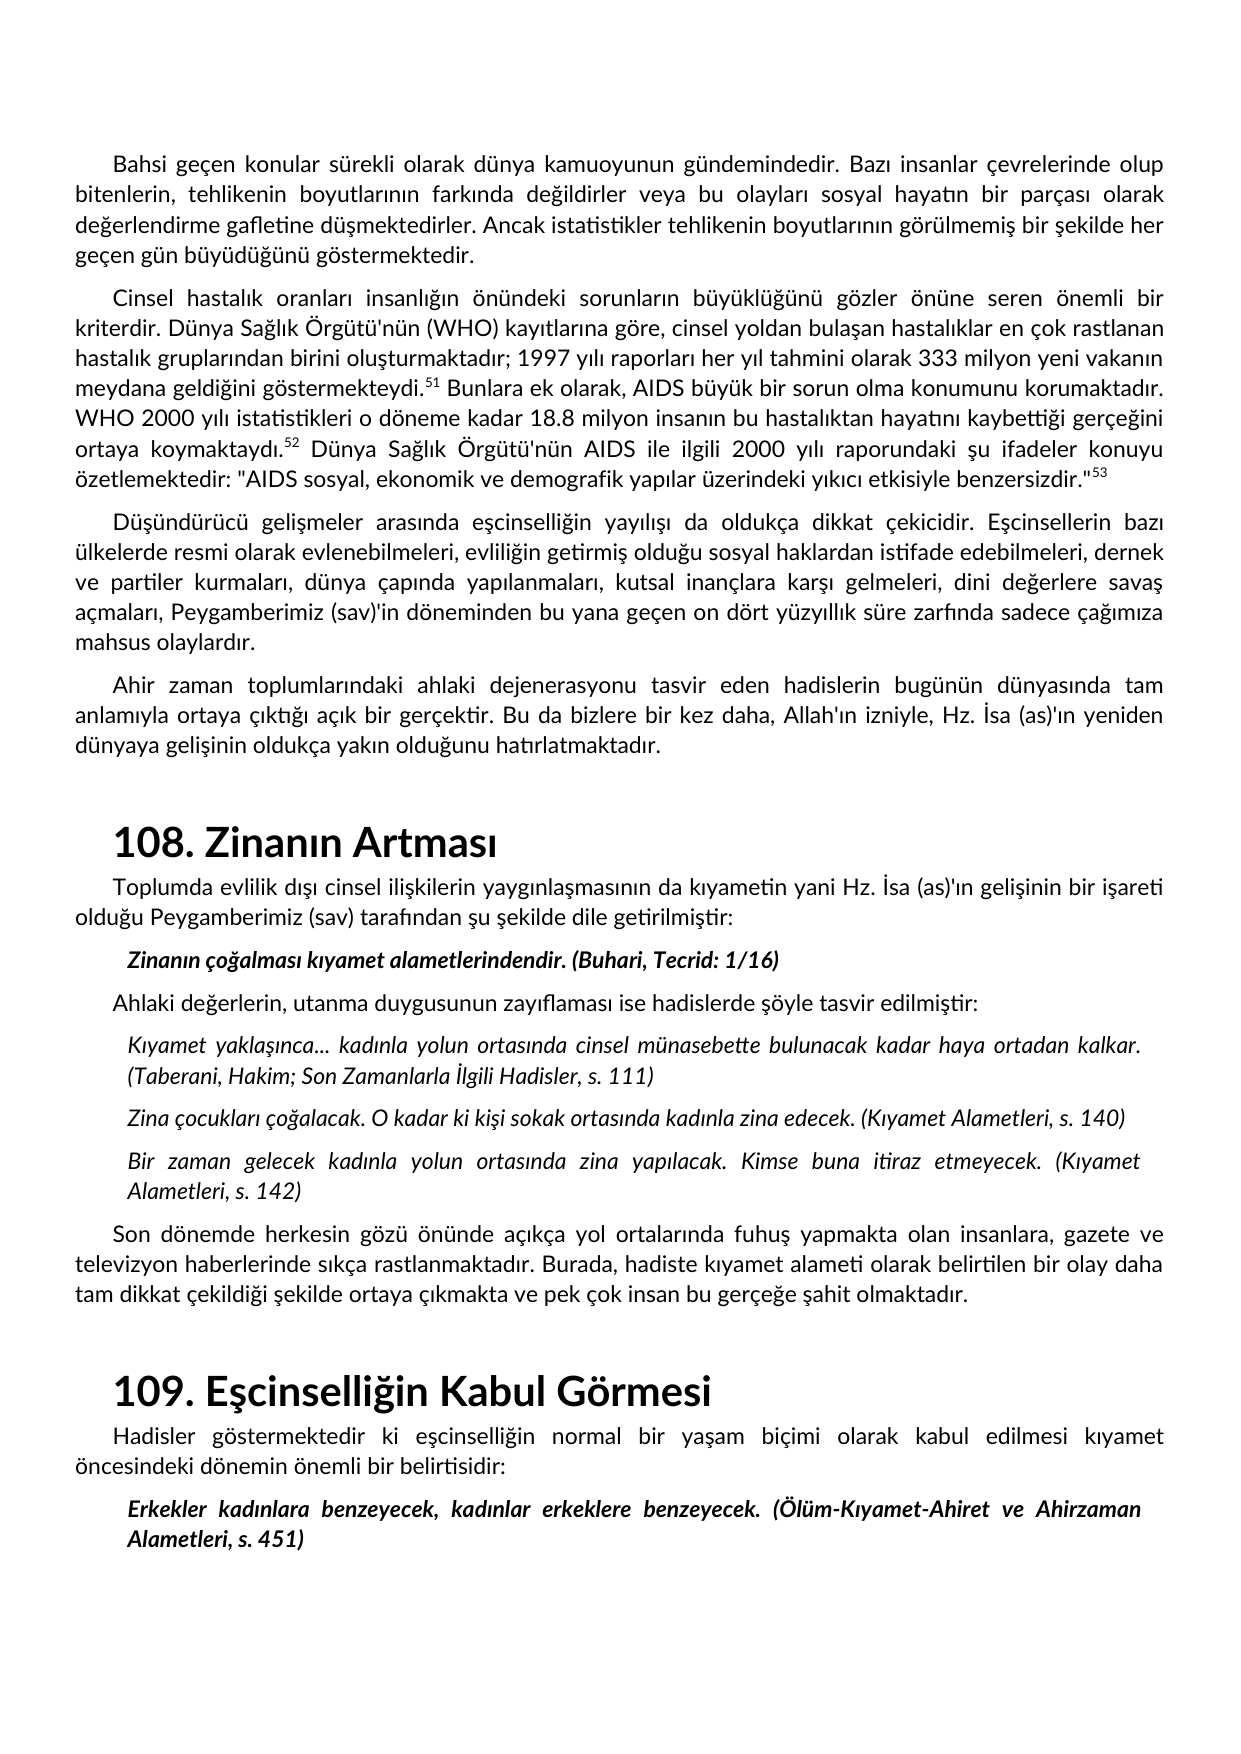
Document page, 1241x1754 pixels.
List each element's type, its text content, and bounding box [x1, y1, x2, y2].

text Bir zaman gelecek kadınla yolun ortasında zina yapılacak. Kimse buna itiraz etmeyecek. (Kıyamet Alametleri, s. 142) [127, 1147, 1143, 1204]
text Kıyamet yaklaşınca... kadınla yolun ortasında cinsel münasebette bulunacak kadar haya ortadan kalkar. (Taberani, Hakim; Son Zamanlarla İlgili Hadisler, s. 111) [127, 1031, 1143, 1089]
text Zina çocukları çoğalacak. O kadar ki kişi sokak ortasında kadınla zina edecek. (Kıyamet Alametleri, s. 140) [127, 1104, 1143, 1132]
text Erkekler kadınlara benzeyecek, kadınlar erkeklere benzeyecek. (Ölüm-Kıyamet-Ahiret ve Ahirzaman Alametleri, s. 451) [127, 1495, 1143, 1552]
text Cinsel hastalık oranları insanlığın önündeki sorunların büyüklüğünü gözler önüne seren önemli bir kriterdir. Dünya Sağlık Örgütü'nün (WHO) kayıtlarına göre, cinsel yoldan bulaşan hastalıklar en çok rastlanan hastalık gruplarından birini oluşturmaktadır; 1997 yılı raporları her yıl tahmini olarak 333 milyon yeni vakanın meydana geldiğini göstermekteydi.51 Bunlara ek olarak, AIDS büyük bir sorun olma konumunu korumaktadır. WHO 2000 yılı istatistikleri o döneme kadar 18.8 milyon insanın bu hastalıktan hayatını kaybettiği gerçeğini ortaya koymaktaydı.52 Dünya Sağlık Örgütü'nün AIDS ile ilgili 2000 yılı raporundaki şu ifadeler konuyu özetlemektedir: "AIDS sosyal, ekonomik ve demografik yapılar üzerindeki yıkıcı etkisiyle benzersizdir."53 [75, 283, 1165, 492]
text Toplumda evlilik dışı cinsel ilişkilerin yaygınlaşmasının da kıyametin yani Hz. İsa (as)'ın gelişinin bir işareti olduğu Peygamberimiz (sav) tarafından şu şekilde dile getirilmiştir: [75, 873, 1165, 931]
text Ahir zaman toplumlarındaki ahlaki dejenerasyonu tasvir eden hadislerin bugünün dünyasında tam anlamıyla ortaya çıktığı açık bir gerçektir. Bu da bizlere bir kez daha, Allah'ın izniyle, Hz. İsa (as)'ın yeniden dünyaya gelişinin oldukça yakın olduğunu hatırlatmaktadır. [75, 671, 1165, 759]
text Hadisler göstermektedir ki eşcinselliğin normal bir yaşam biçimi olarak kabul edilmesi kıyamet öncesindeki dönemin önemli bir belirtisidir: [75, 1422, 1165, 1479]
subtitle 109. Eşcinselliğin Kabul Görmesi [112, 1366, 1165, 1416]
subtitle 108. Zinanın Artması [112, 817, 1165, 867]
text Zinanın çoğalması kıyamet alametlerindendir. (Buhari, Tecrid: 1/16) [127, 946, 1143, 973]
text Bahsi geçen konular sürekli olarak dünya kamuoyunun gündemindedir. Bazı insanlar çevrelerinde olup bitenlerin, tehlikenin boyutlarının farkında değildirler veya bu olayları sosyal hayatın bir parçası olarak değerlendirme gafletine düşmektedirler. Ancak istatistikler tehlikenin boyutlarının görülmemiş bir şekilde her geçen gün büyüdüğünü göstermektedir. [75, 150, 1165, 268]
text Düşündürücü gelişmeler arasında eşcinselliğin yayılışı da oldukça dikkat çekicidir. Eşcinsellerin bazı ülkelerde resmi olarak evlenebilmeleri, evliliğin getirmiş olduğu sosyal haklardan istifade edebilmeleri, dernek ve partiler kurmaları, dünya çapında yapılanmaları, kutsal inançlara karşı gelmeleri, dini değerlere savaş açmaları, Peygamberimiz (sav)'in döneminden bu yana geçen on dört yüzyıllık süre zarfında sadece çağımıza mahsus olaylardır. [75, 507, 1165, 656]
text Ahlaki değerlerin, utanma duygusunun zayıflaması ise hadislerde şöyle tasvir edilmiştir: [75, 988, 1165, 1016]
text Son dönemde herkesin gözü önünde açıkça yol ortalarında fuhuş yapmakta olan insanlara, gazete ve televizyon haberlerinde sıkça rastlanmaktadır. Burada, hadiste kıyamet alameti olarak belirtilen bir olay daha tam dikkat çekildiği şekilde ortaya çıkmakta ve pek çok insan bu gerçeğe şahit olmaktadır. [75, 1220, 1165, 1308]
